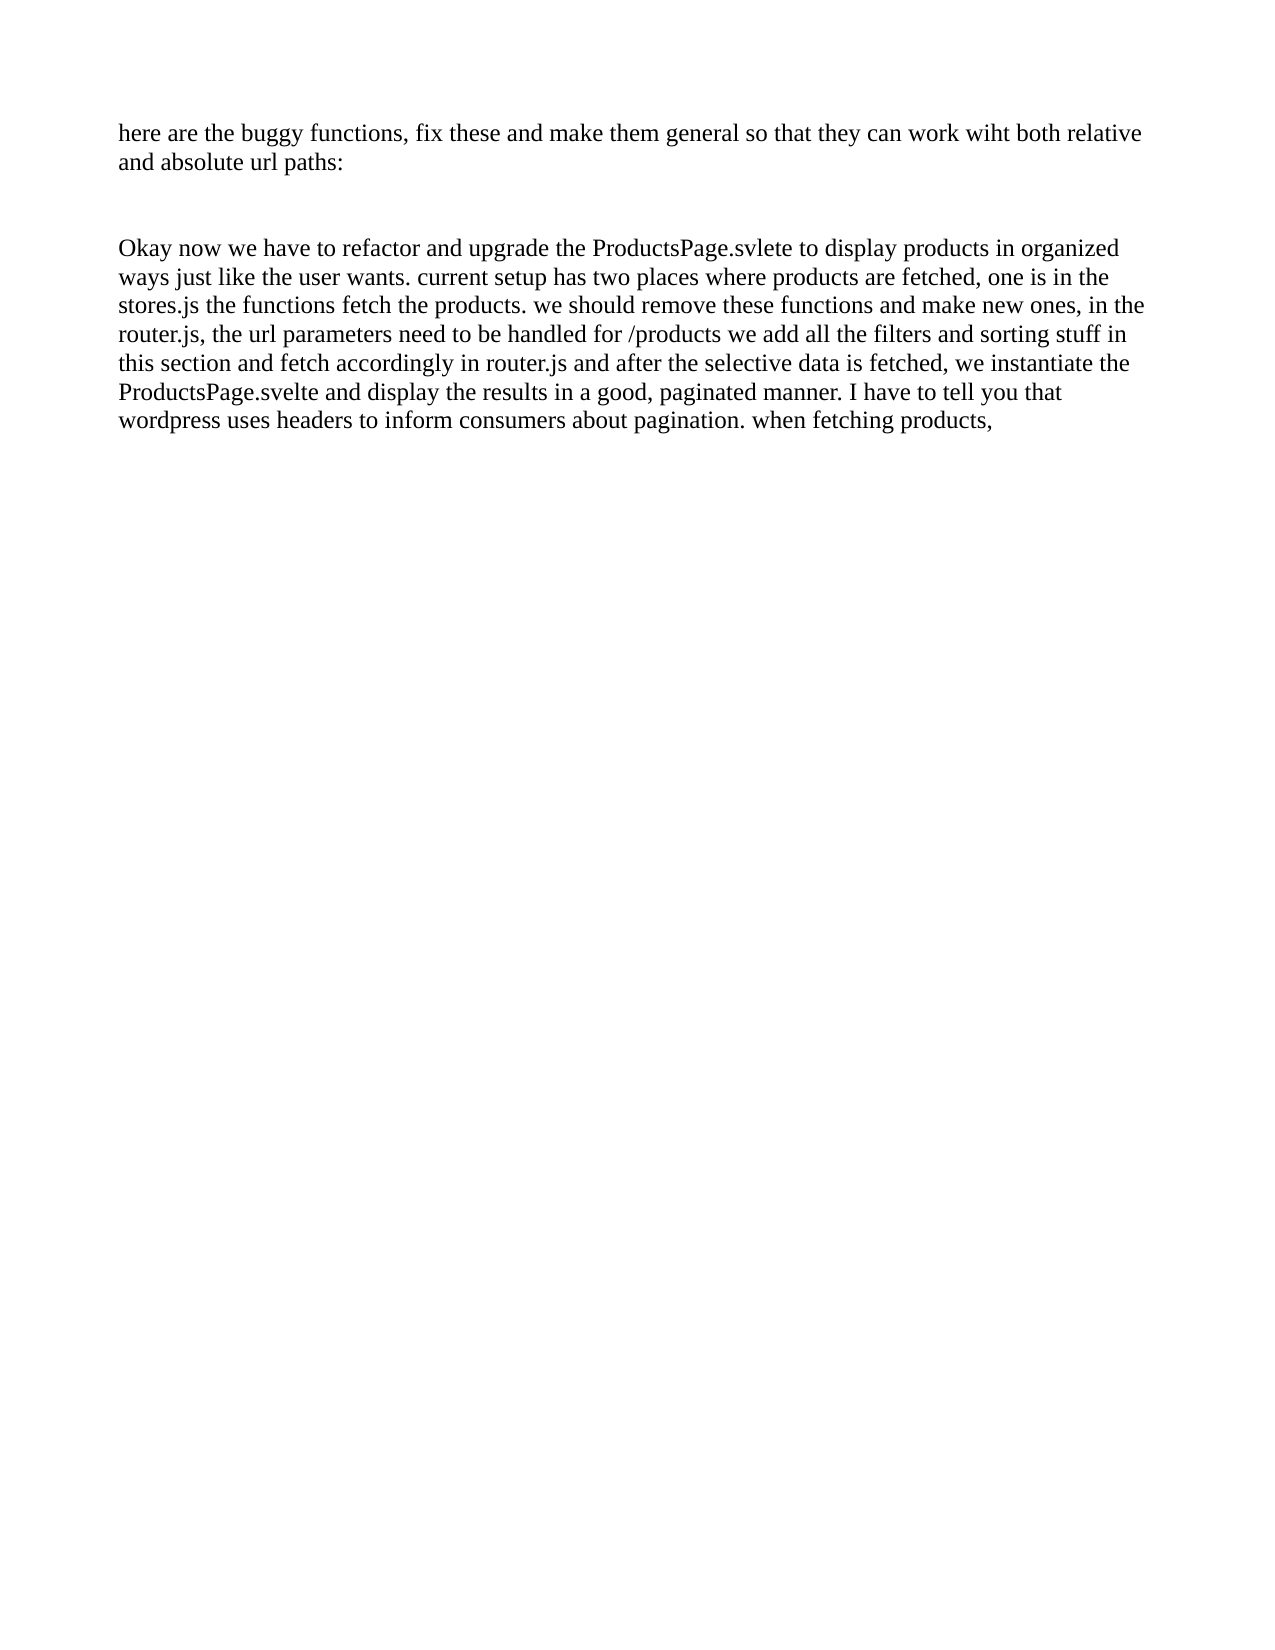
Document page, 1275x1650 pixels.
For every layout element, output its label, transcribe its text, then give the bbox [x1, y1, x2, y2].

text Okay now we have to refactor and upgrade the ProductsPage.svlete to display products in organized ways just like the user wants. current setup has two places where products are fetched, one is in the stores.js the functions fetch the products. we should remove these functions and make new ones, in the router.js, the url parameters need to be handled for /products we add all the filters and sorting stuff in this section and fetch accordingly in router.js and after the selective data is fetched, we instantiate the ProductsPage.svelte and display the results in a good, paginated manner. I have to tell you that wordpress uses headers to inform consumers about pagination. when fetching products, [118, 233, 1157, 434]
text here are the buggy functions, fix these and make them general so that they can work wiht both relative and absolute url paths: [118, 118, 1157, 176]
